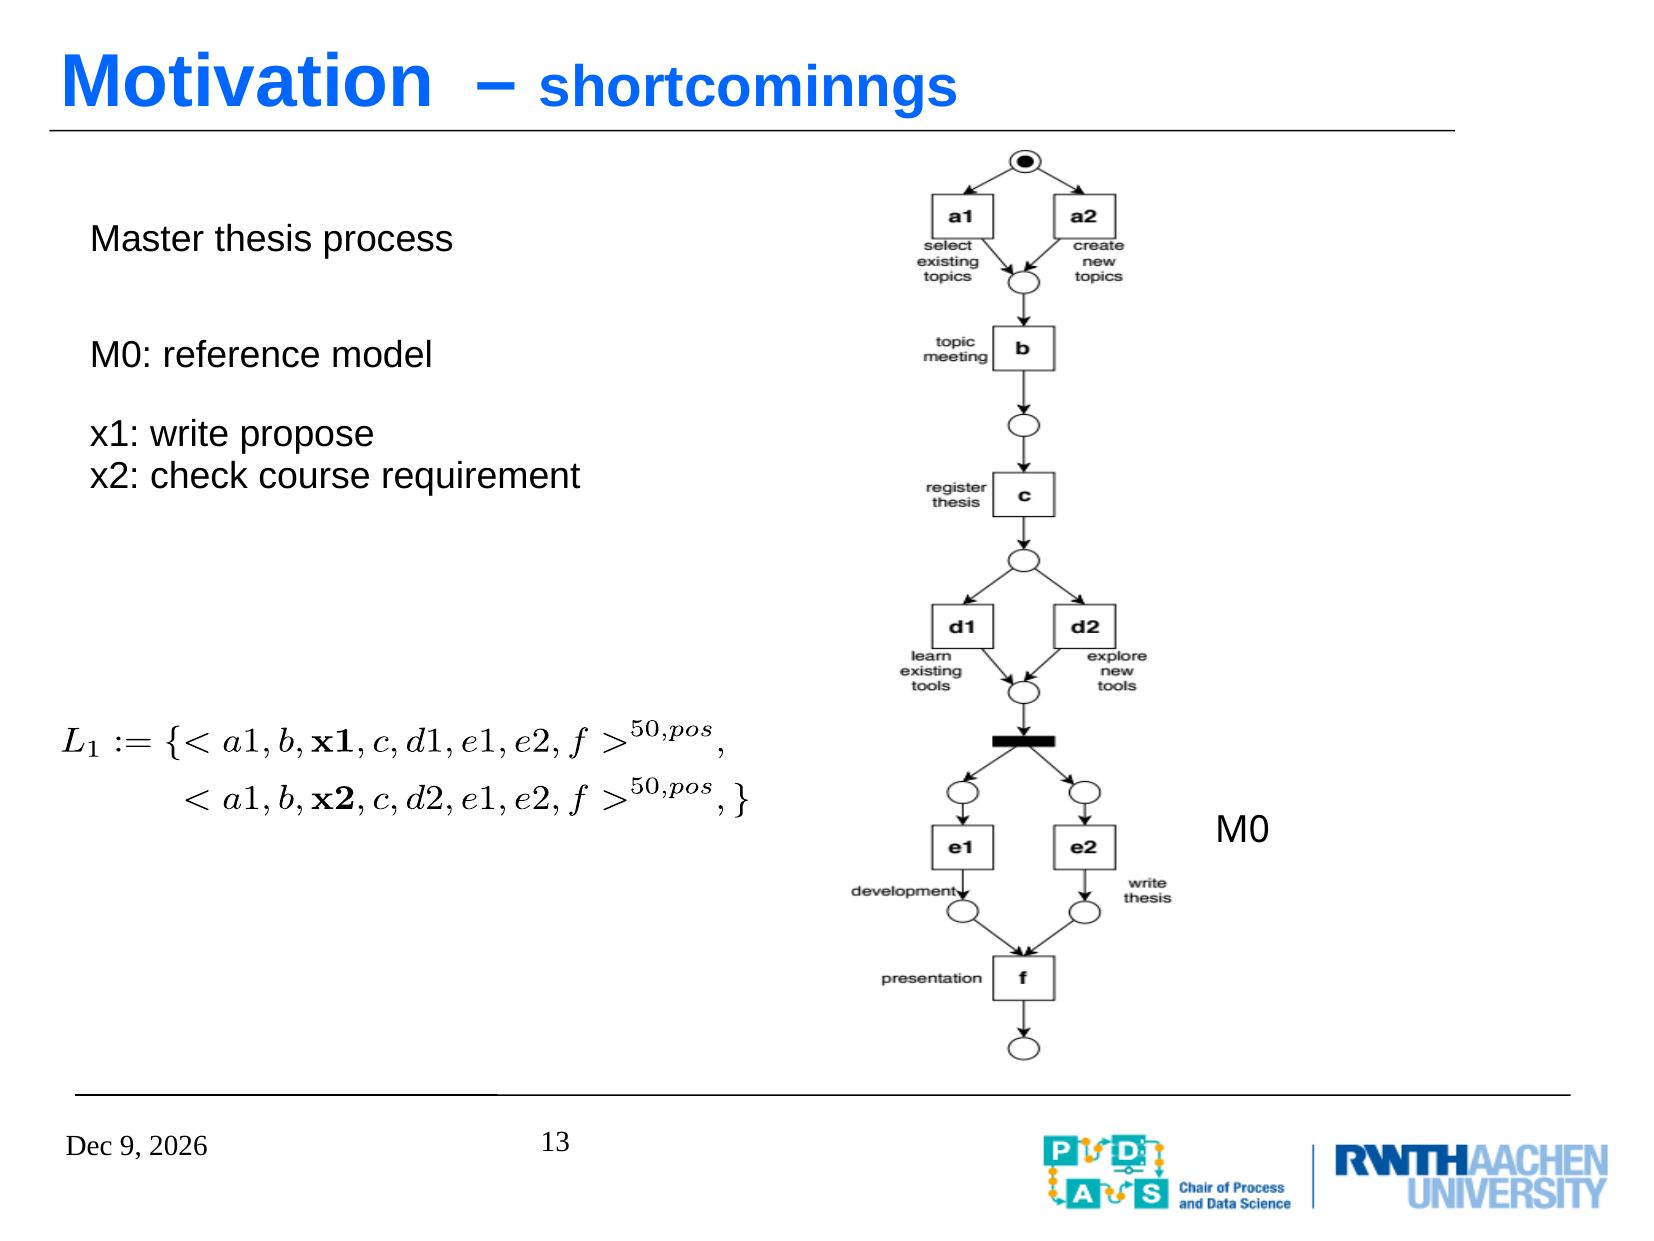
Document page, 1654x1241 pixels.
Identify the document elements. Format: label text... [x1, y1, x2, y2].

title Motivation – shortcominngs [60, 30, 1549, 131]
text_box [60, 720, 752, 818]
text_box Master thesis process M0: reference model x1: write propose x2: check course requirement [75, 210, 796, 578]
picture [1005, 1090, 1647, 1241]
text_box M0 [1200, 795, 1321, 856]
picture [851, 149, 1182, 1062]
